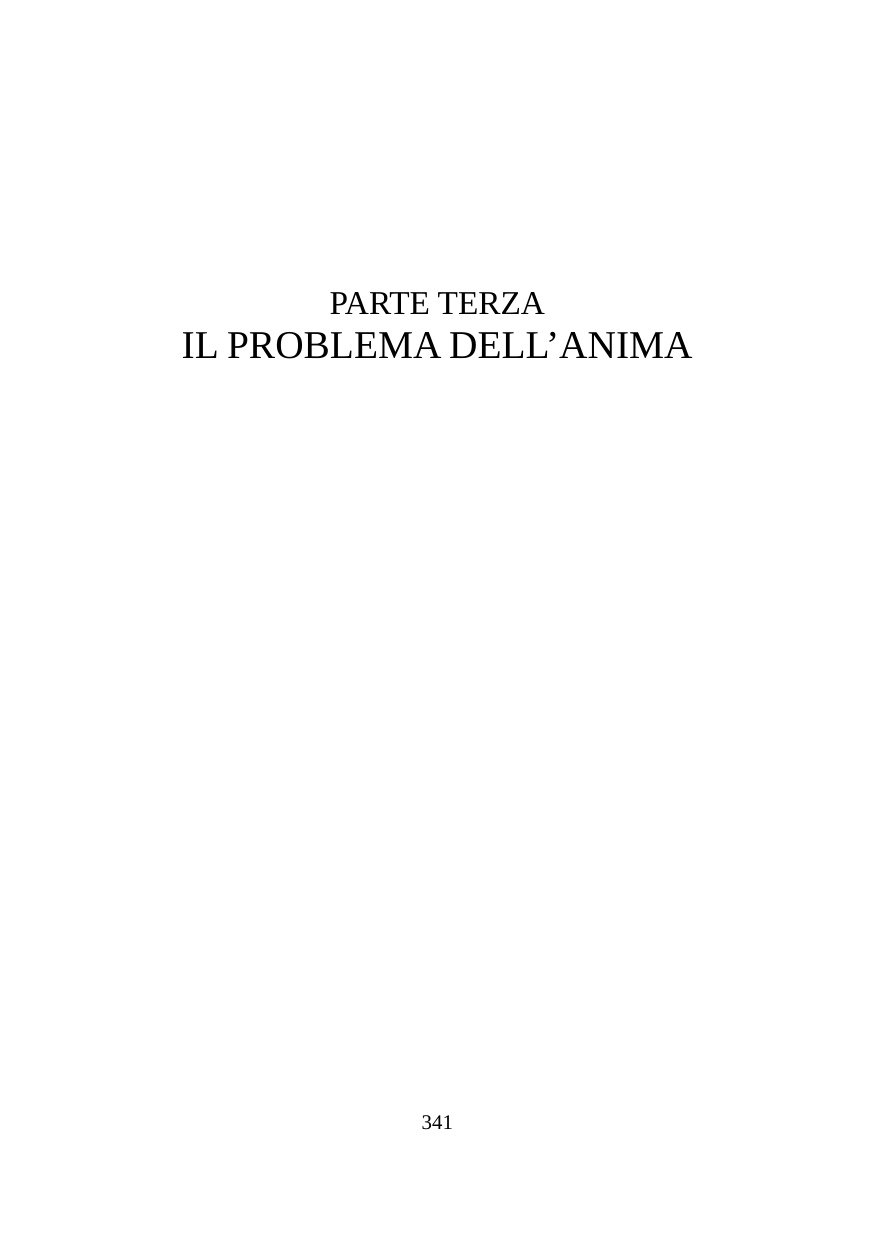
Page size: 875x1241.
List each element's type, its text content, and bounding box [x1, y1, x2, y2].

subtitle PARTE TERZA IL PROBLEMA DELL’ANIMA [106, 283, 768, 367]
